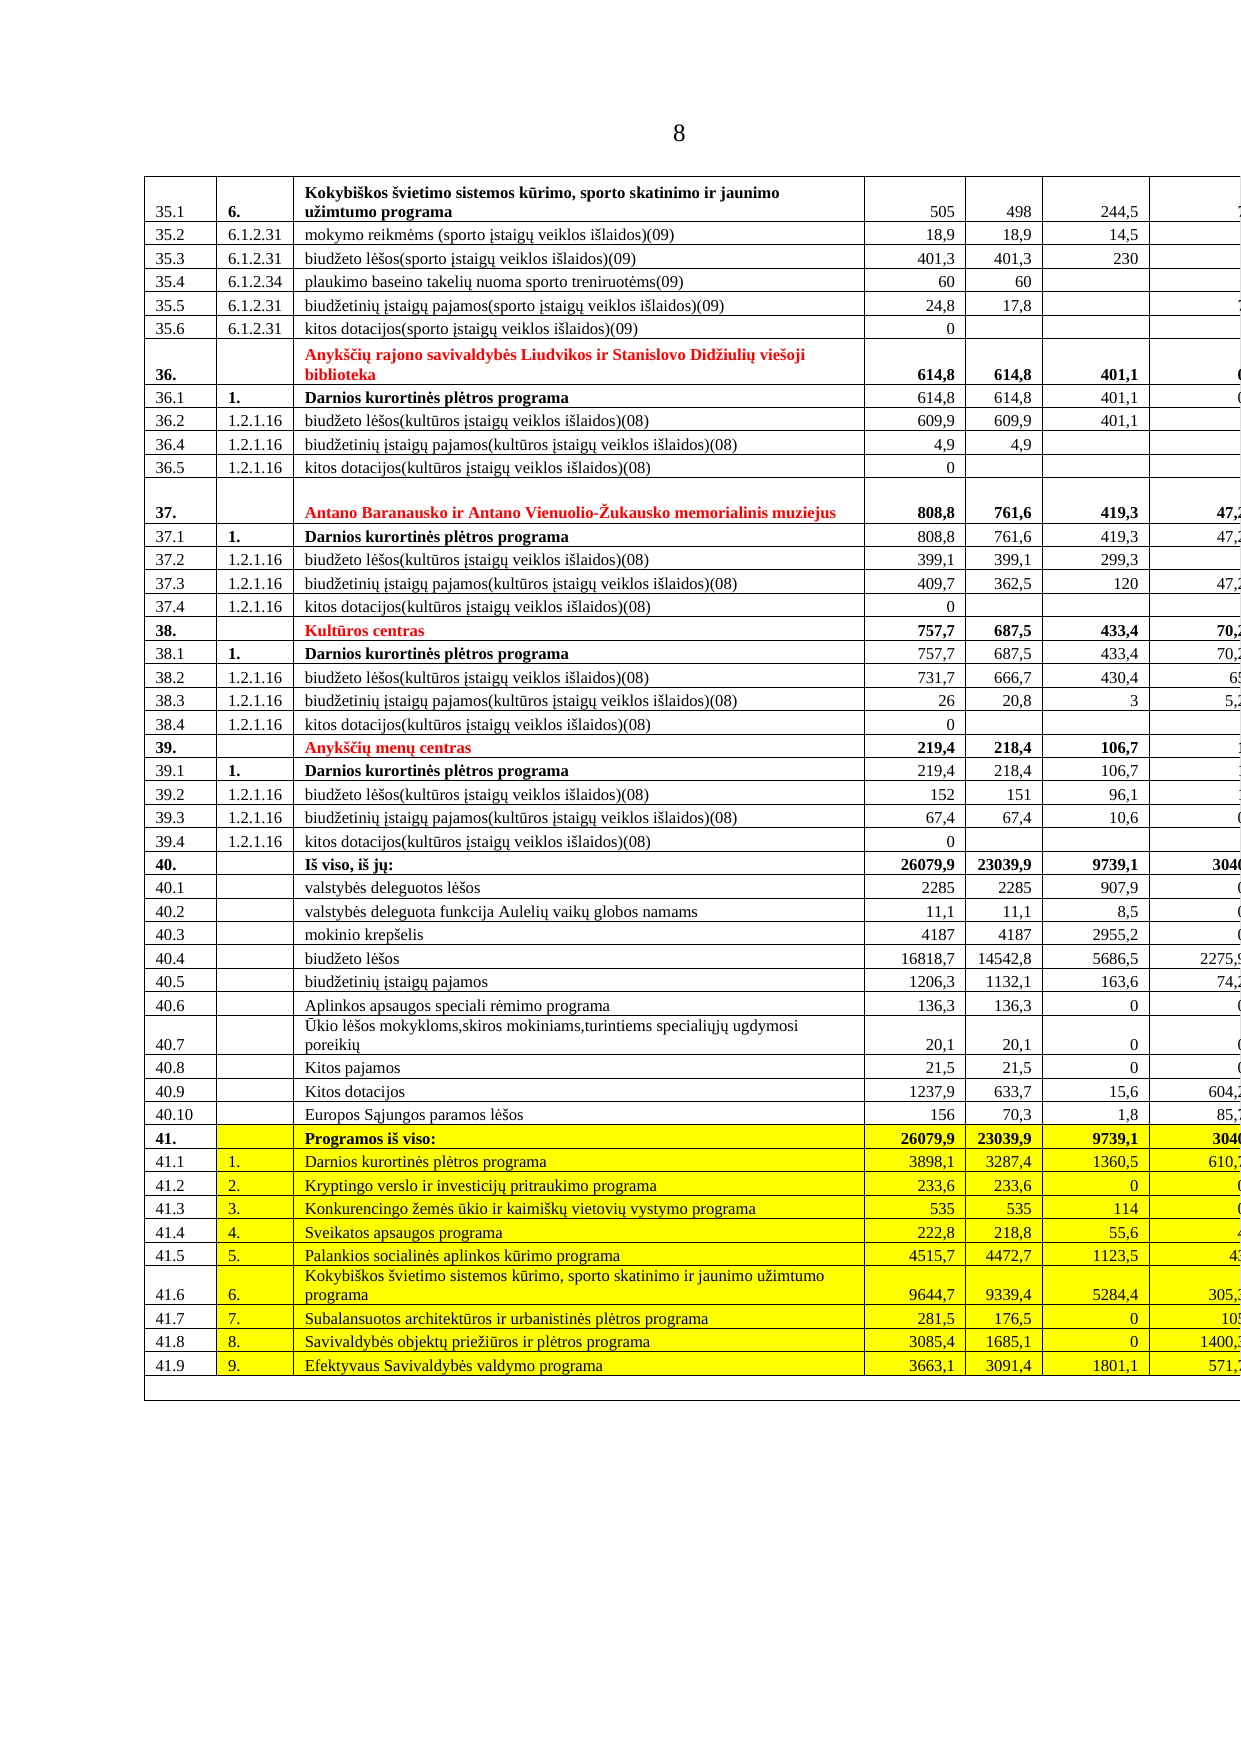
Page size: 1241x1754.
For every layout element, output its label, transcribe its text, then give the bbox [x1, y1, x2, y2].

table_cell 39.1 [145, 758, 216, 780]
table_cell 218,4 [966, 758, 1042, 780]
table_cell Kokybiškos švietimo sistemos kūrimo, sporto skatinimo ir jaunimo užimtumo programa [294, 1266, 864, 1304]
table_cell 96,1 [1043, 781, 1149, 804]
table_cell 399,1 [966, 547, 1042, 569]
table_cell 35.6 [145, 316, 216, 338]
table_cell [217, 478, 293, 522]
table_cell [217, 617, 293, 640]
table_cell Programos iš viso: [294, 1125, 864, 1148]
table_cell 8,5 [1043, 899, 1149, 921]
table_cell Kryptingo verslo ir investicijų pritraukimo programa [294, 1172, 864, 1195]
table_cell 1685,1 [966, 1329, 1042, 1351]
table_cell 3663,1 [865, 1352, 965, 1375]
table_cell 0 [1043, 1172, 1149, 1195]
table_cell 808,8 [865, 478, 965, 522]
table_cell 5686,5 [1043, 945, 1149, 968]
table_cell 43 [1150, 1243, 1240, 1265]
table_cell 399,1 [865, 547, 965, 569]
table_cell 401,3 [966, 245, 1042, 268]
table_cell 0 [1043, 1329, 1149, 1351]
table_cell 60 [865, 269, 965, 291]
table_cell kitos dotacijos(kultūros įstaigų veiklos išlaidos)(08) [294, 455, 864, 477]
table_cell 1206,3 [865, 969, 965, 991]
table_cell 8. [217, 1329, 293, 1351]
table_cell biudžetinių įstaigų pajamos(kultūros įstaigų veiklos išlaidos)(08) [294, 570, 864, 593]
table_cell 1. [217, 641, 293, 663]
table_cell 1 [1150, 781, 1240, 804]
table_cell 535 [966, 1196, 1042, 1218]
table_cell 17,8 [966, 292, 1042, 315]
table_cell [145, 1376, 217, 1400]
table_cell [1150, 408, 1240, 430]
table_cell 9739,1 [1043, 1125, 1149, 1148]
table_cell 35.5 [145, 292, 216, 315]
table_cell 6.1.2.34 [217, 269, 293, 291]
table_cell kitos dotacijos(kultūros įstaigų veiklos išlaidos)(08) [294, 594, 864, 616]
table_cell 1.2.1.16 [217, 570, 293, 593]
table_cell 67,4 [865, 805, 965, 827]
table_cell 1.2.1.16 [217, 455, 293, 477]
table_cell 136,3 [966, 992, 1042, 1015]
table_cell 120 [1043, 570, 1149, 593]
table_cell 4515,7 [865, 1243, 965, 1265]
table_cell 0 [1150, 1172, 1240, 1195]
table_cell biudžeto lėšos(kultūros įstaigų veiklos išlaidos)(08) [294, 408, 864, 430]
table_cell 3287,4 [966, 1149, 1042, 1171]
table_cell 0 [1043, 1055, 1149, 1077]
table_cell 1 [1150, 758, 1240, 780]
table_cell biudžetinių įstaigų pajamos(sporto įstaigų veiklos išlaidos)(09) [294, 292, 864, 315]
table_cell 70,2 [1150, 617, 1240, 640]
table_cell 36.2 [145, 408, 216, 430]
table_cell Kultūros centras [294, 617, 864, 640]
table_cell biudžetinių įstaigų pajamos(kultūros įstaigų veiklos išlaidos)(08) [294, 805, 864, 827]
table_cell Anykščių menų centras [294, 735, 864, 757]
table_cell [217, 852, 293, 874]
table_cell [1150, 594, 1240, 616]
table_cell [217, 945, 293, 968]
table_cell 26 [865, 688, 965, 710]
table_cell 24,8 [865, 292, 965, 315]
table_cell 609,9 [865, 408, 965, 430]
table_cell 244,5 [1043, 177, 1149, 221]
table_cell [1043, 316, 1149, 338]
table_cell [217, 1102, 293, 1124]
table_cell 6. [217, 177, 293, 221]
table_cell 40.6 [145, 992, 216, 1015]
table_cell 6.1.2.31 [217, 292, 293, 315]
table_cell biudžeto lėšos(kultūros įstaigų veiklos išlaidos)(08) [294, 781, 864, 804]
table_cell 609,9 [966, 408, 1042, 430]
table_cell biudžeto lėšos(kultūros įstaigų veiklos išlaidos)(08) [294, 547, 864, 569]
table_cell mokymo reikmėms (sporto įstaigų veiklos išlaidos)(09) [294, 222, 864, 244]
table_cell [1150, 828, 1240, 851]
table_cell 1237,9 [865, 1079, 965, 1101]
table_cell 0 [1150, 899, 1240, 921]
table_cell 0 [1043, 1016, 1149, 1054]
table_cell 4187 [865, 922, 965, 944]
table_cell 70,3 [966, 1102, 1042, 1124]
table_cell 40.4 [145, 945, 216, 968]
table_cell 7. [217, 1305, 293, 1328]
table_cell 5. [217, 1243, 293, 1265]
table_cell 26079,9 [865, 852, 965, 874]
table_cell Subalansuotos architektūros ir urbanistinės plėtros programa [294, 1305, 864, 1328]
table_cell [217, 1016, 293, 1054]
table_cell 281,5 [865, 1305, 965, 1328]
table_cell 0 [865, 316, 965, 338]
table_cell 0 [865, 828, 965, 851]
table_cell 761,6 [966, 524, 1042, 546]
table_cell 3040 [1150, 852, 1240, 874]
table_cell 38.3 [145, 688, 216, 710]
table_cell 60 [966, 269, 1042, 291]
table_cell 1.2.1.16 [217, 711, 293, 733]
table_cell [1043, 594, 1149, 616]
table_cell 1.2.1.16 [217, 828, 293, 851]
table_cell 40.5 [145, 969, 216, 991]
table_cell [1150, 245, 1240, 268]
table_cell 430,4 [1043, 664, 1149, 687]
table_cell 3. [217, 1196, 293, 1218]
table_cell 1132,1 [966, 969, 1042, 991]
table_cell 5284,4 [1043, 1266, 1149, 1304]
table_cell 2275,9 [1150, 945, 1240, 968]
table_cell 433,4 [1043, 617, 1149, 640]
table_cell 3040 [1150, 1125, 1240, 1148]
table_cell Efektyvaus Savivaldybės valdymo programa [294, 1352, 864, 1375]
table_cell 230 [1043, 245, 1149, 268]
table_cell 1123,5 [1043, 1243, 1149, 1265]
table_cell 4,9 [966, 431, 1042, 454]
table_cell 419,3 [1043, 524, 1149, 546]
table_cell 409,7 [865, 570, 965, 593]
table_cell [217, 1055, 293, 1077]
table_cell [217, 735, 293, 757]
table_cell Europos Sąjungos paramos lėšos [294, 1102, 864, 1124]
table_cell 26079,9 [865, 1125, 965, 1148]
table_cell [217, 1376, 293, 1400]
table_cell [1150, 316, 1240, 338]
table_cell 433,4 [1043, 641, 1149, 663]
table_cell 0 [1043, 1305, 1149, 1328]
table_cell kitos dotacijos(kultūros įstaigų veiklos išlaidos)(08) [294, 828, 864, 851]
table_cell biudžeto lėšos(sporto įstaigų veiklos išlaidos)(09) [294, 245, 864, 268]
table_cell 1.2.1.16 [217, 594, 293, 616]
table_cell 41.2 [145, 1172, 216, 1195]
table_cell [1043, 431, 1149, 454]
table_cell 18,9 [865, 222, 965, 244]
table_cell 222,8 [865, 1219, 965, 1242]
table_cell Darnios kurortinės plėtros programa [294, 385, 864, 407]
table_cell 7 [1150, 292, 1240, 315]
table_cell 37. [145, 478, 216, 522]
table_cell 571,7 [1150, 1352, 1240, 1375]
table_cell [966, 828, 1042, 851]
table_cell 9644,7 [865, 1266, 965, 1304]
table_cell 0 [1043, 992, 1149, 1015]
table_cell 4 [1150, 1219, 1240, 1242]
table_cell 39.4 [145, 828, 216, 851]
table_cell [1043, 711, 1149, 733]
table_cell 1. [217, 1149, 293, 1171]
table_cell [1150, 547, 1240, 569]
table_cell [1043, 828, 1149, 851]
table_cell 40.8 [145, 1055, 216, 1077]
table_cell 163,6 [1043, 969, 1149, 991]
table_cell 9339,4 [966, 1266, 1042, 1304]
table_cell 40.9 [145, 1079, 216, 1101]
table_cell 41.4 [145, 1219, 216, 1242]
table_cell 0 [865, 711, 965, 733]
table_cell 299,3 [1043, 547, 1149, 569]
table_cell 401,1 [1043, 385, 1149, 407]
table_cell 40.1 [145, 875, 216, 897]
table_cell 20,1 [966, 1016, 1042, 1054]
table_cell [1043, 1376, 1149, 1400]
table_cell 1.2.1.16 [217, 547, 293, 569]
table_cell 687,5 [966, 617, 1042, 640]
table_cell 41.6 [145, 1266, 216, 1304]
table_cell 401,1 [1043, 408, 1149, 430]
table_cell 614,8 [966, 339, 1042, 383]
table_cell 6.1.2.31 [217, 316, 293, 338]
table_cell 604,2 [1150, 1079, 1240, 1101]
table_cell Kitos dotacijos [294, 1079, 864, 1101]
table_cell 3 [1043, 688, 1149, 710]
table_cell [217, 1079, 293, 1101]
table_cell 41.7 [145, 1305, 216, 1328]
table_cell 1400,3 [1150, 1329, 1240, 1351]
table_cell [1150, 455, 1240, 477]
table_cell 6. [217, 1266, 293, 1304]
table_cell 1. [217, 758, 293, 780]
table_cell [864, 1376, 966, 1400]
table_cell 41.8 [145, 1329, 216, 1351]
table_cell [1149, 1376, 1240, 1400]
table_cell [1150, 269, 1240, 291]
table_cell 0 [865, 594, 965, 616]
table_cell 41. [145, 1125, 216, 1148]
table_cell Anykščių rajono savivaldybės Liudvikos ir Stanislovo Didžiulių viešoji biblioteka [294, 339, 864, 383]
table_cell 731,7 [865, 664, 965, 687]
table_cell 23039,9 [966, 852, 1042, 874]
table_cell 39.2 [145, 781, 216, 804]
table_cell 15,6 [1043, 1079, 1149, 1101]
table_cell 2. [217, 1172, 293, 1195]
table_cell 14542,8 [966, 945, 1042, 968]
table_cell 233,6 [865, 1172, 965, 1195]
table_cell 305,3 [1150, 1266, 1240, 1304]
table_cell [1043, 455, 1149, 477]
table_cell 1. [217, 385, 293, 407]
table_cell 176,5 [966, 1305, 1042, 1328]
table_cell 18,9 [966, 222, 1042, 244]
table_cell Savivaldybės objektų priežiūros ir plėtros programa [294, 1329, 864, 1351]
table_cell 38.2 [145, 664, 216, 687]
table_cell 535 [865, 1196, 965, 1218]
table_cell 21,5 [966, 1055, 1042, 1077]
table_cell 6.1.2.31 [217, 222, 293, 244]
table_cell 1. [217, 524, 293, 546]
table_cell 666,7 [966, 664, 1042, 687]
table_cell 11,1 [966, 899, 1042, 921]
table_cell 0 [1150, 1196, 1240, 1218]
table_cell mokinio krepšelis [294, 922, 864, 944]
table_cell 67,4 [966, 805, 1042, 827]
table_cell 219,4 [865, 758, 965, 780]
table_cell 1.2.1.16 [217, 431, 293, 454]
table_cell 2955,2 [1043, 922, 1149, 944]
table_cell 105 [1150, 1305, 1240, 1328]
table_cell 614,8 [865, 339, 965, 383]
table_cell 0 [1150, 992, 1240, 1015]
table_cell 38.1 [145, 641, 216, 663]
table_cell 0 [1150, 385, 1240, 407]
table_cell 36.4 [145, 431, 216, 454]
table_cell 761,6 [966, 478, 1042, 522]
table_cell [966, 594, 1042, 616]
table_cell biudžeto lėšos(kultūros įstaigų veiklos išlaidos)(08) [294, 664, 864, 687]
table_cell 20,8 [966, 688, 1042, 710]
table_cell Antano Baranausko ir Antano Vienuolio-Žukausko memorialinis muziejus [294, 478, 864, 522]
table_cell 39. [145, 735, 216, 757]
table_cell 5,2 [1150, 688, 1240, 710]
table_cell biudžetinių įstaigų pajamos [294, 969, 864, 991]
table_cell [217, 992, 293, 1015]
table_cell 35.3 [145, 245, 216, 268]
table_cell 401,1 [1043, 339, 1149, 383]
table_cell Aplinkos apsaugos speciali rėmimo programa [294, 992, 864, 1015]
table_cell 36.5 [145, 455, 216, 477]
table_cell 2285 [865, 875, 965, 897]
table_cell Palankios socialinės aplinkos kūrimo programa [294, 1243, 864, 1265]
table_cell kitos dotacijos(kultūros įstaigų veiklos išlaidos)(08) [294, 711, 864, 733]
table_cell 757,7 [865, 641, 965, 663]
table_cell 55,6 [1043, 1219, 1149, 1242]
table_cell 1.2.1.16 [217, 688, 293, 710]
table_cell 156 [865, 1102, 965, 1124]
table_cell 614,8 [966, 385, 1042, 407]
table_cell 35.1 [145, 177, 216, 221]
table_cell 151 [966, 781, 1042, 804]
table_cell 614,8 [865, 385, 965, 407]
table_cell 37.2 [145, 547, 216, 569]
table_cell biudžetinių įstaigų pajamos(kultūros įstaigų veiklos išlaidos)(08) [294, 431, 864, 454]
table_cell [217, 922, 293, 944]
table_cell [1150, 222, 1240, 244]
table_cell 1 [1150, 735, 1240, 757]
table_cell 4,9 [865, 431, 965, 454]
table_cell 47,2 [1150, 524, 1240, 546]
table_cell [966, 455, 1042, 477]
table_cell [1043, 292, 1149, 315]
table_cell 47,2 [1150, 570, 1240, 593]
table_cell [1043, 269, 1149, 291]
table_cell [217, 1125, 293, 1148]
table_cell valstybės deleguota funkcija Aulelių vaikų globos namams [294, 899, 864, 921]
table_cell 37.4 [145, 594, 216, 616]
table_cell 1360,5 [1043, 1149, 1149, 1171]
table_cell 362,5 [966, 570, 1042, 593]
table_cell 0 [1150, 1055, 1240, 1077]
table_cell 39.3 [145, 805, 216, 827]
table_cell 70,2 [1150, 641, 1240, 663]
table_cell [1150, 711, 1240, 733]
table_cell 687,5 [966, 641, 1042, 663]
table_cell 114 [1043, 1196, 1149, 1218]
table_cell 757,7 [865, 617, 965, 640]
table_cell 9739,1 [1043, 852, 1149, 874]
table_cell 10,6 [1043, 805, 1149, 827]
table_cell 0 [1150, 339, 1240, 383]
table_cell [217, 339, 293, 383]
table_cell biudžetinių įstaigų pajamos(kultūros įstaigų veiklos išlaidos)(08) [294, 688, 864, 710]
table_cell 633,7 [966, 1079, 1042, 1101]
table_cell 65 [1150, 664, 1240, 687]
table_cell 4472,7 [966, 1243, 1042, 1265]
table_cell 40.10 [145, 1102, 216, 1124]
table_cell 219,4 [865, 735, 965, 757]
table_cell Sveikatos apsaugos programa [294, 1219, 864, 1242]
table_cell 74,2 [1150, 969, 1240, 991]
table_cell biudžeto lėšos [294, 945, 864, 968]
table_cell 40.3 [145, 922, 216, 944]
table_cell 152 [865, 781, 965, 804]
table_cell 6.1.2.31 [217, 245, 293, 268]
table_cell 40.7 [145, 1016, 216, 1054]
table_cell 0 [1150, 922, 1240, 944]
table_cell 233,6 [966, 1172, 1042, 1195]
table_cell 3085,4 [865, 1329, 965, 1351]
table_cell 401,3 [865, 245, 965, 268]
table_cell 20,1 [865, 1016, 965, 1054]
table_cell 3091,4 [966, 1352, 1042, 1375]
table_cell 23039,9 [966, 1125, 1042, 1148]
table_cell 106,7 [1043, 758, 1149, 780]
table_cell Kokybiškos švietimo sistemos kūrimo, sporto skatinimo ir jaunimo užimtumo programa [294, 177, 864, 221]
table_cell 7 [1150, 177, 1240, 221]
table_cell [217, 969, 293, 991]
table_cell 14,5 [1043, 222, 1149, 244]
table_cell 136,3 [865, 992, 965, 1015]
table_cell Ūkio lėšos mokykloms,skiros mokiniams,turintiems specialiųjų ugdymosi poreikių [294, 1016, 864, 1054]
table_cell 1.2.1.16 [217, 408, 293, 430]
table_cell Darnios kurortinės plėtros programa [294, 641, 864, 663]
table_cell 36. [145, 339, 216, 383]
table_cell 1,8 [1043, 1102, 1149, 1124]
table_cell 907,9 [1043, 875, 1149, 897]
table_cell 808,8 [865, 524, 965, 546]
table_cell 2285 [966, 875, 1042, 897]
table_cell 218,4 [966, 735, 1042, 757]
table_cell Kitos pajamos [294, 1055, 864, 1077]
table_cell [1150, 431, 1240, 454]
table_cell Darnios kurortinės plėtros programa [294, 524, 864, 546]
table_cell 37.3 [145, 570, 216, 593]
table_cell plaukimo baseino takelių nuoma sporto treniruotėms(09) [294, 269, 864, 291]
table_cell kitos dotacijos(sporto įstaigų veiklos išlaidos)(09) [294, 316, 864, 338]
table_cell [966, 316, 1042, 338]
table_cell [966, 711, 1042, 733]
table_cell 419,3 [1043, 478, 1149, 522]
table_cell 0 [865, 455, 965, 477]
table_cell 4187 [966, 922, 1042, 944]
table_cell 35.2 [145, 222, 216, 244]
table_cell [293, 1376, 864, 1400]
table_cell 505 [865, 177, 965, 221]
table_cell [966, 1376, 1042, 1400]
table_cell Iš viso, iš jų: [294, 852, 864, 874]
table_cell valstybės deleguotos lėšos [294, 875, 864, 897]
table_cell 498 [966, 177, 1042, 221]
table_cell 38.4 [145, 711, 216, 733]
table_cell 1801,1 [1043, 1352, 1149, 1375]
table_cell 41.9 [145, 1352, 216, 1375]
table_cell 41.5 [145, 1243, 216, 1265]
table_cell 0 [1150, 805, 1240, 827]
table_cell 40. [145, 852, 216, 874]
table_cell [217, 899, 293, 921]
table_cell 106,7 [1043, 735, 1149, 757]
table_cell 218,8 [966, 1219, 1042, 1242]
table_cell 40.2 [145, 899, 216, 921]
table_cell 41.3 [145, 1196, 216, 1218]
table_cell 85,7 [1150, 1102, 1240, 1124]
table_cell 35.4 [145, 269, 216, 291]
table_cell 610,7 [1150, 1149, 1240, 1171]
table_cell 9. [217, 1352, 293, 1375]
table_cell 4. [217, 1219, 293, 1242]
table_cell 47,2 [1150, 478, 1240, 522]
table_cell 1.2.1.16 [217, 664, 293, 687]
table_cell 36.1 [145, 385, 216, 407]
table_cell Konkurencingo žemės ūkio ir kaimiškų vietovių vystymo programa [294, 1196, 864, 1218]
table_cell Darnios kurortinės plėtros programa [294, 1149, 864, 1171]
table_cell 11,1 [865, 899, 965, 921]
table_cell 16818,7 [865, 945, 965, 968]
table_cell 0 [1150, 1016, 1240, 1054]
table_cell 1.2.1.16 [217, 781, 293, 804]
table_cell 41.1 [145, 1149, 216, 1171]
table_cell 0 [1150, 875, 1240, 897]
table_cell 21,5 [865, 1055, 965, 1077]
table_cell 3898,1 [865, 1149, 965, 1171]
table_cell 1.2.1.16 [217, 805, 293, 827]
table_cell Darnios kurortinės plėtros programa [294, 758, 864, 780]
table_cell 38. [145, 617, 216, 640]
table_cell [217, 875, 293, 897]
table_cell 37.1 [145, 524, 216, 546]
